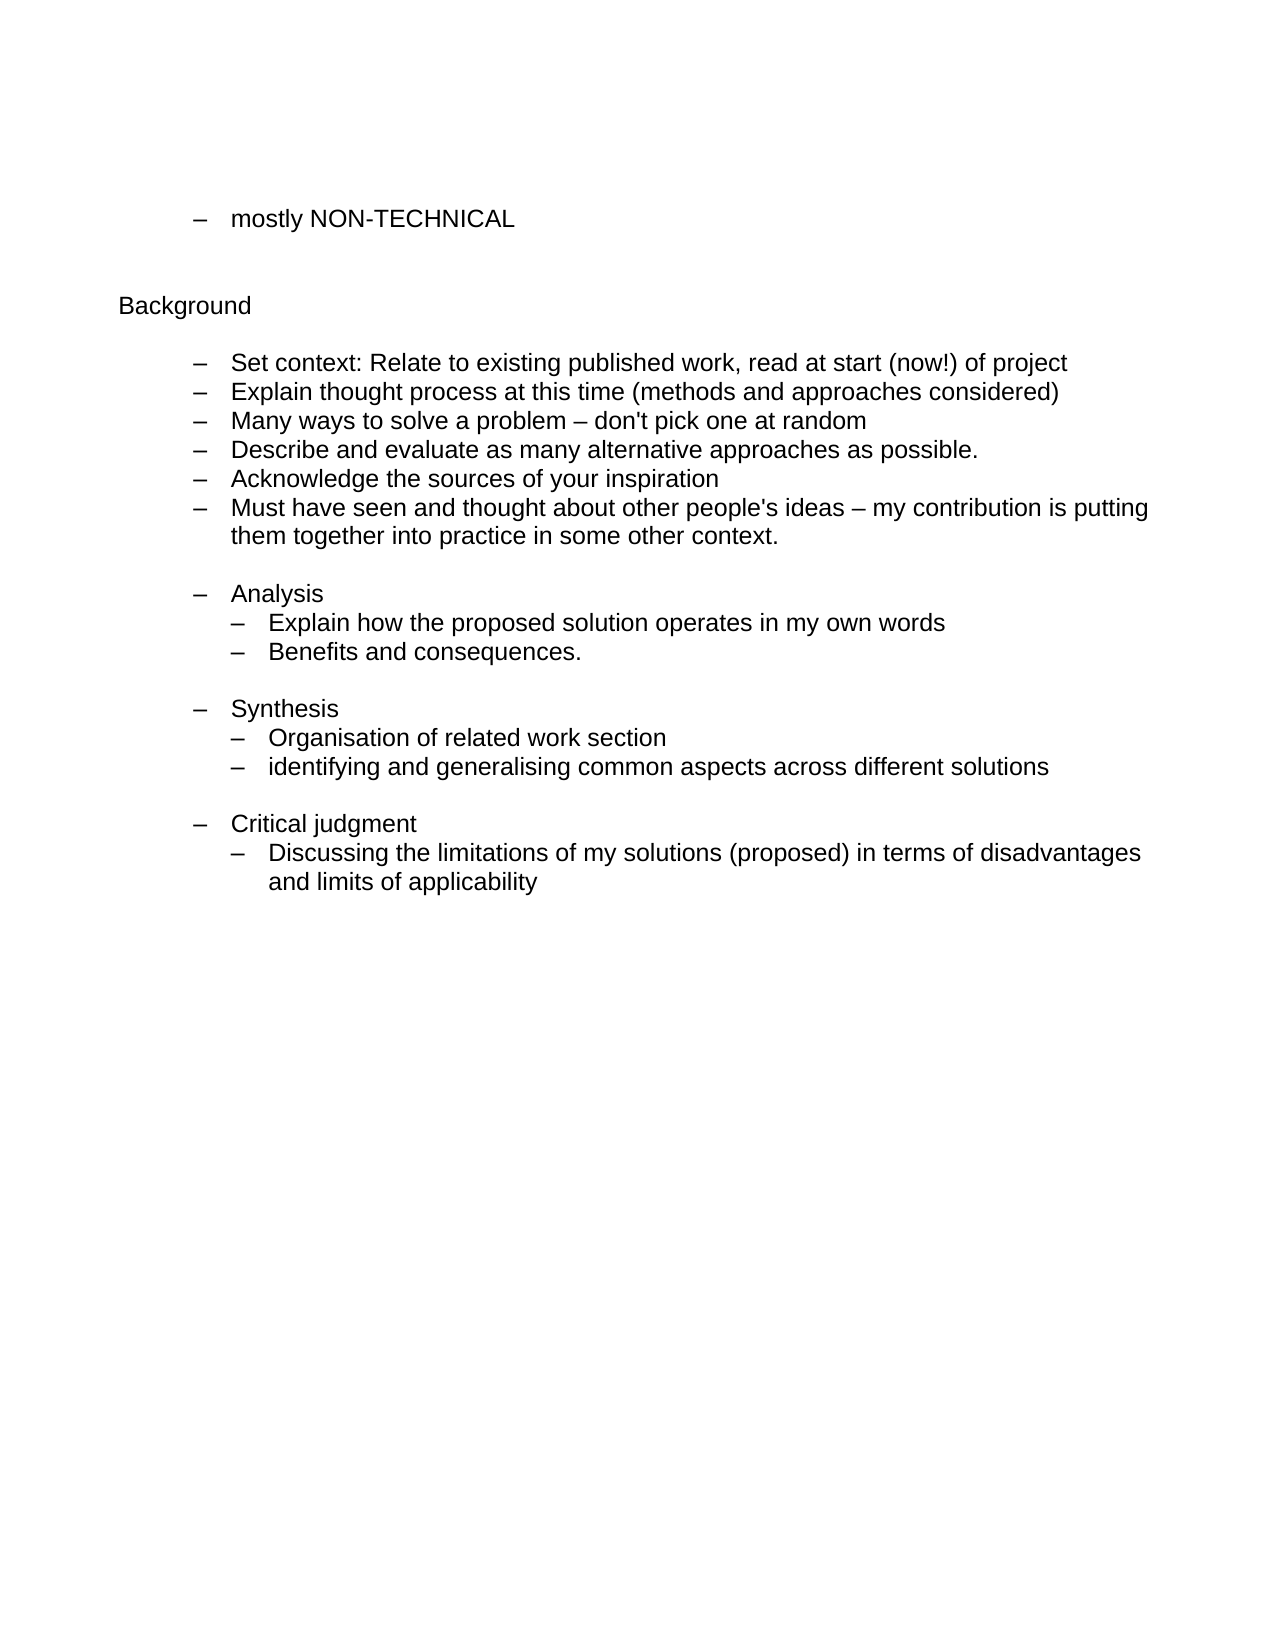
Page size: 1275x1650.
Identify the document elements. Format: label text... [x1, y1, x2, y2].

list Synthesis [193, 694, 1157, 723]
list Organisation of related work section [231, 723, 1157, 752]
list Must have seen and thought about other people's ideas – my contribution is putting them together into practice in some other context. [193, 492, 1157, 550]
list Discussing the limitations of my solutions (proposed) in terms of disadvantages and limits of applicability [231, 838, 1157, 896]
list Explain how the proposed solution operates in my own words [231, 608, 1157, 637]
list Describe and evaluate as many alternative approaches as possible. [193, 435, 1157, 464]
list Benefits and consequences. [231, 637, 1157, 665]
list Explain thought process at this time (methods and approaches considered) [193, 377, 1157, 406]
list Critical judgment [193, 809, 1157, 838]
list identifying and generalising common aspects across different solutions [231, 752, 1157, 781]
list Acknowledge the sources of your inspiration [193, 464, 1157, 492]
list Many ways to solve a problem – don't pick one at random [193, 406, 1157, 435]
list mostly NON-TECHNICAL [193, 204, 1157, 233]
list Set context: Relate to existing published work, read at start (now!) of project [193, 348, 1157, 377]
text Background [118, 291, 1157, 319]
list Analysis [193, 579, 1157, 608]
